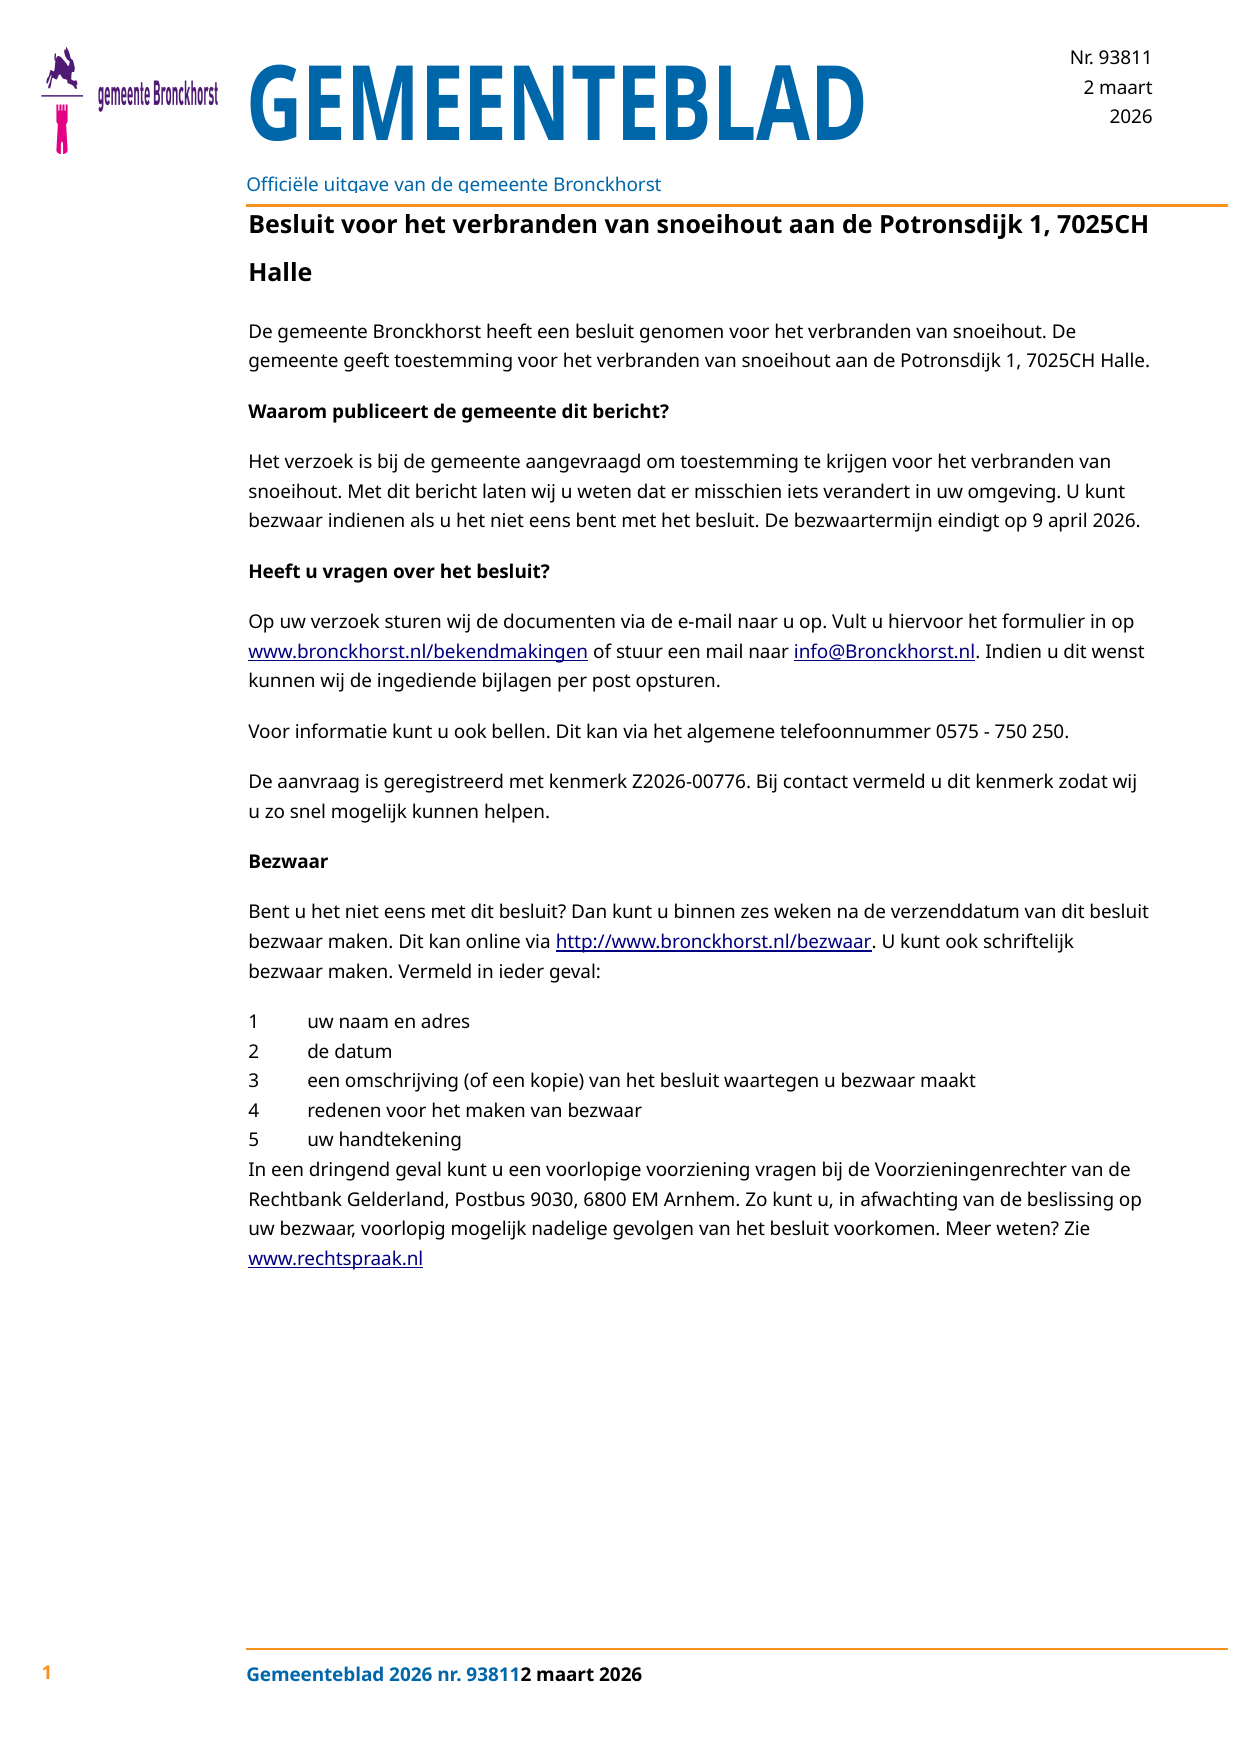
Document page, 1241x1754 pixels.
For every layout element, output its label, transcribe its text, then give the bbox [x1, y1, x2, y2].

text Op uw verzoek sturen wij de documenten via de e-mail naar u op. Vult u hiervoor het formulier in op www.bronckhorst.nl/bekendmakingen of stuur een mail naar info@Bronckhorst.nl. Indien u dit wenst kunnen wij de ingediende bijlagen per post opsturen. [248, 608, 1152, 693]
text Besluit voor het verbranden van snoeihout aan de Potronsdijk 1, 7025CH Halle [248, 207, 1152, 288]
list uw handtekening [248, 1127, 1152, 1152]
text De gemeente Bronckhorst heeft een besluit genomen voor het verbranden van snoeihout. De gemeente geeft toestemming voor het verbranden van snoeihout aan de Potronsdijk 1, 7025CH Halle. [248, 318, 1152, 373]
text In een dringend geval kunt u een voorlopige voorziening vragen bij de Voorzieningenrechter van de Rechtbank Gelderland, Postbus 9030, 6800 EM Arnhem. Zo kunt u, in afwachting van de beslissing op uw bezwaar, voorlopig mogelijk nadelige gevolgen van het besluit voorkomen. Meer weten? Zie www.rechtspraak.nl [248, 1156, 1152, 1271]
list uw naam en adres [248, 1008, 1152, 1034]
list een omschrijving (of een kopie) van het besluit waartegen u bezwaar maakt [248, 1067, 1152, 1093]
text Waarom publiceert de gemeente dit bericht? [248, 398, 1152, 424]
text De aanvraag is geregistreerd met kenmerk Z2026-00776. Bij contact vermeld u dit kenmerk zodat wij u zo snel mogelijk kunnen helpen. [248, 768, 1152, 824]
picture [41, 47, 231, 172]
text Heeft u vragen over het besluit? [248, 558, 1152, 584]
text Bent u het niet eens met dit besluit? Dan kunt u binnen zes weken na de verzenddatum van dit besluit bezwaar maken. Dit kan online via http://www.bronckhorst.nl/bezwaar. U kunt ook schriftelijk bezwaar maken. Vermeld in ieder geval: [248, 899, 1152, 984]
list de datum [248, 1038, 1152, 1064]
list redenen voor het maken van bezwaar [248, 1097, 1152, 1123]
text Voor informatie kunt u ook bellen. Dit kan via het algemene telefoonnummer 0575 - 750 250. [248, 718, 1152, 744]
text Het verzoek is bij de gemeente aangevraagd om toestemming te krijgen voor het verbranden van snoeihout. Met dit bericht laten wij u weten dat er misschien iets verandert in uw omgeving. U kunt bezwaar indienen als u het niet eens bent met het besluit. De bezwaartermijn eindigt op 9 april 2026. [248, 448, 1152, 533]
text Bezwaar [248, 848, 1152, 874]
